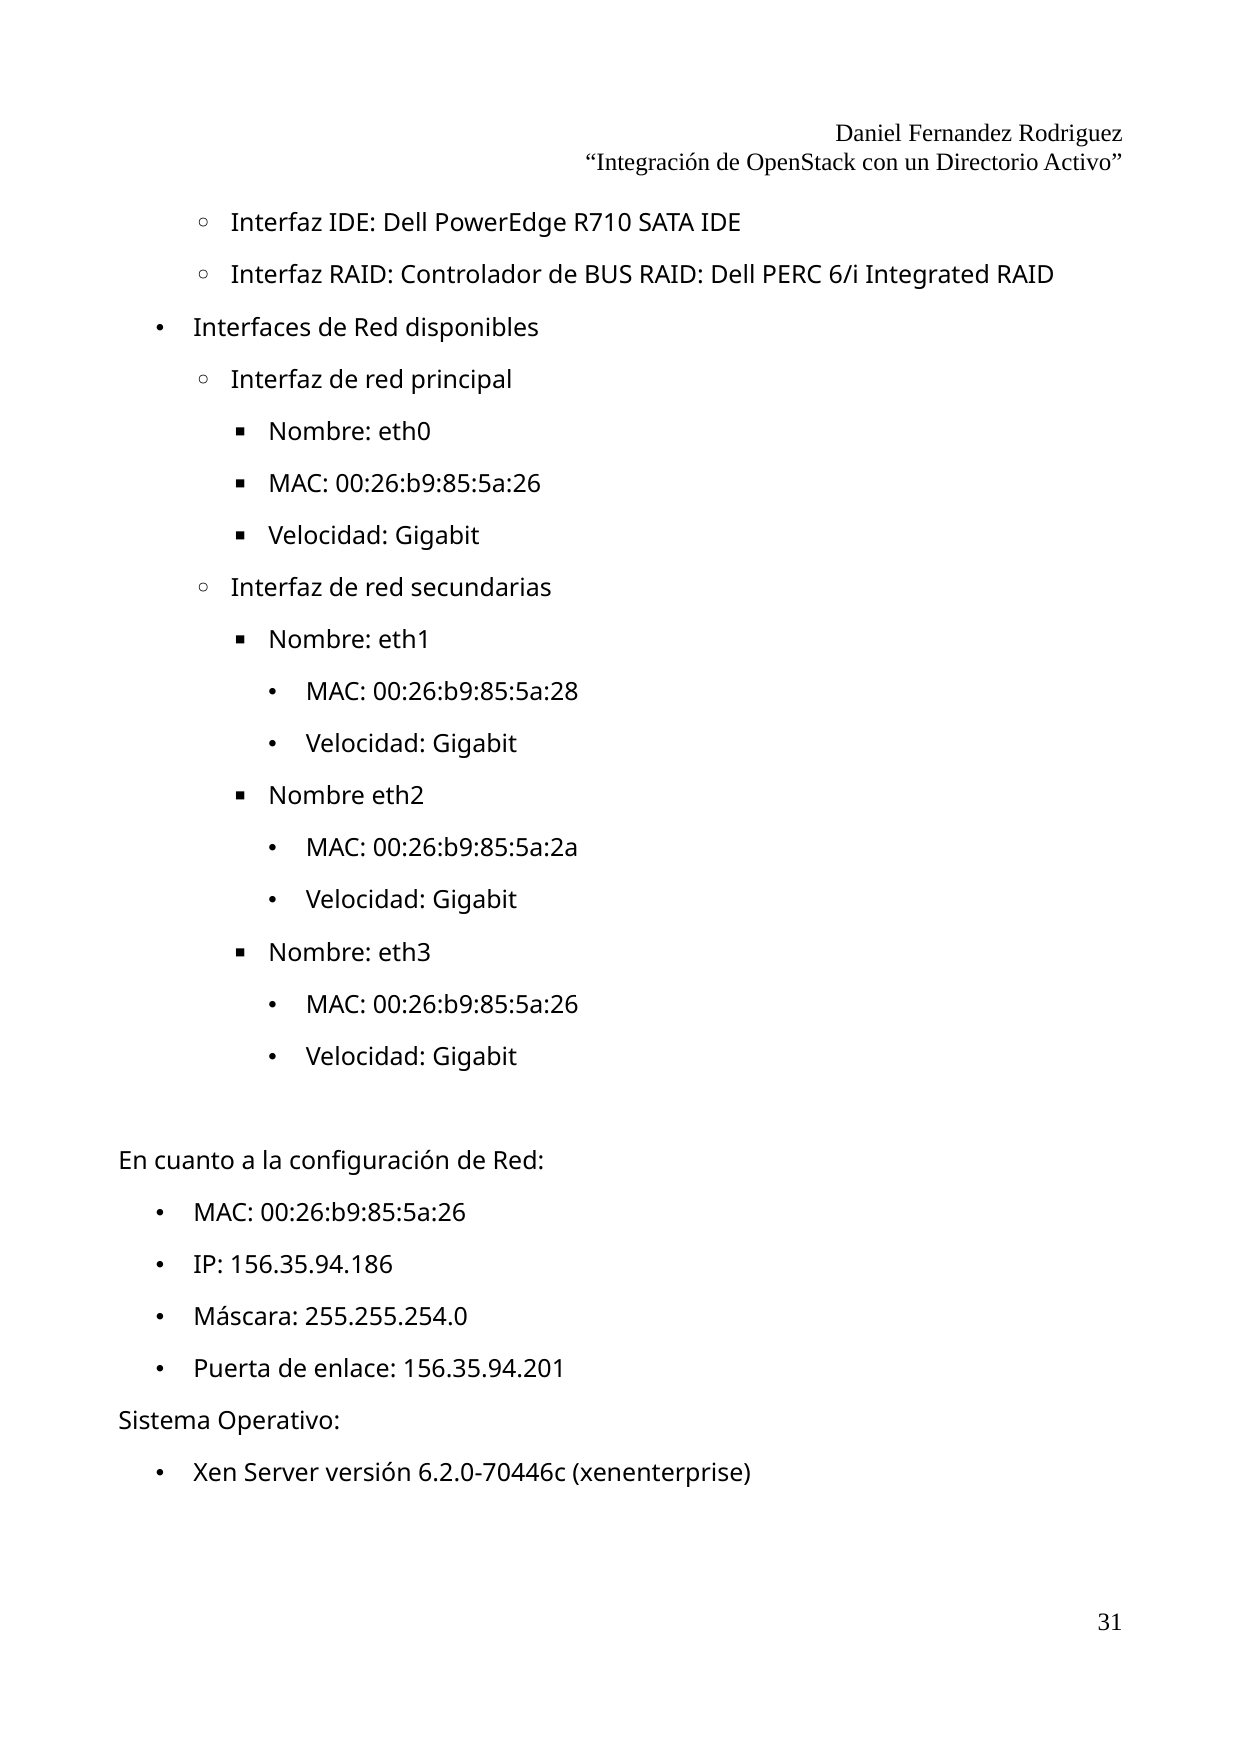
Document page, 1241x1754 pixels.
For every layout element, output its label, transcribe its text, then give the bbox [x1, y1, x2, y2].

list Velocidad: Gigabit [231, 518, 1122, 552]
list Interfaz IDE: Dell PowerEdge R710 SATA IDE [193, 205, 1122, 239]
list MAC: 00:26:b9:85:5a:2a [268, 830, 1122, 864]
list Velocidad: Gigabit [268, 726, 1122, 760]
list Interfaz de red principal [193, 361, 1122, 395]
list Velocidad: Gigabit [268, 882, 1122, 916]
list Velocidad: Gigabit [268, 1038, 1122, 1072]
list IP: 156.35.94.186 [156, 1247, 1122, 1281]
list MAC: 00:26:b9:85:5a:26 [231, 466, 1122, 499]
list Interfaces de Red disponibles [156, 309, 1122, 343]
text En cuanto a la configuración de Red: [118, 1143, 1122, 1177]
list Nombre: eth0 [231, 413, 1122, 447]
list MAC: 00:26:b9:85:5a:28 [268, 674, 1122, 708]
list Nombre: eth1 [231, 622, 1122, 656]
list MAC: 00:26:b9:85:5a:26 [268, 986, 1122, 1020]
list Nombre: eth3 [231, 934, 1122, 968]
list Máscara: 255.255.254.0 [156, 1299, 1122, 1333]
list Interfaz de red secundarias [193, 570, 1122, 604]
list Xen Server versión 6.2.0-70446c (xenenterprise) [156, 1455, 1122, 1489]
list Nombre eth2 [231, 778, 1122, 812]
list Interfaz RAID: Controlador de BUS RAID: Dell PERC 6/i Integrated RAID [193, 257, 1122, 291]
list MAC: 00:26:b9:85:5a:26 [156, 1195, 1122, 1229]
list Puerta de enlace: 156.35.94.201 [156, 1351, 1122, 1385]
text Sistema Operativo: [118, 1403, 1122, 1437]
